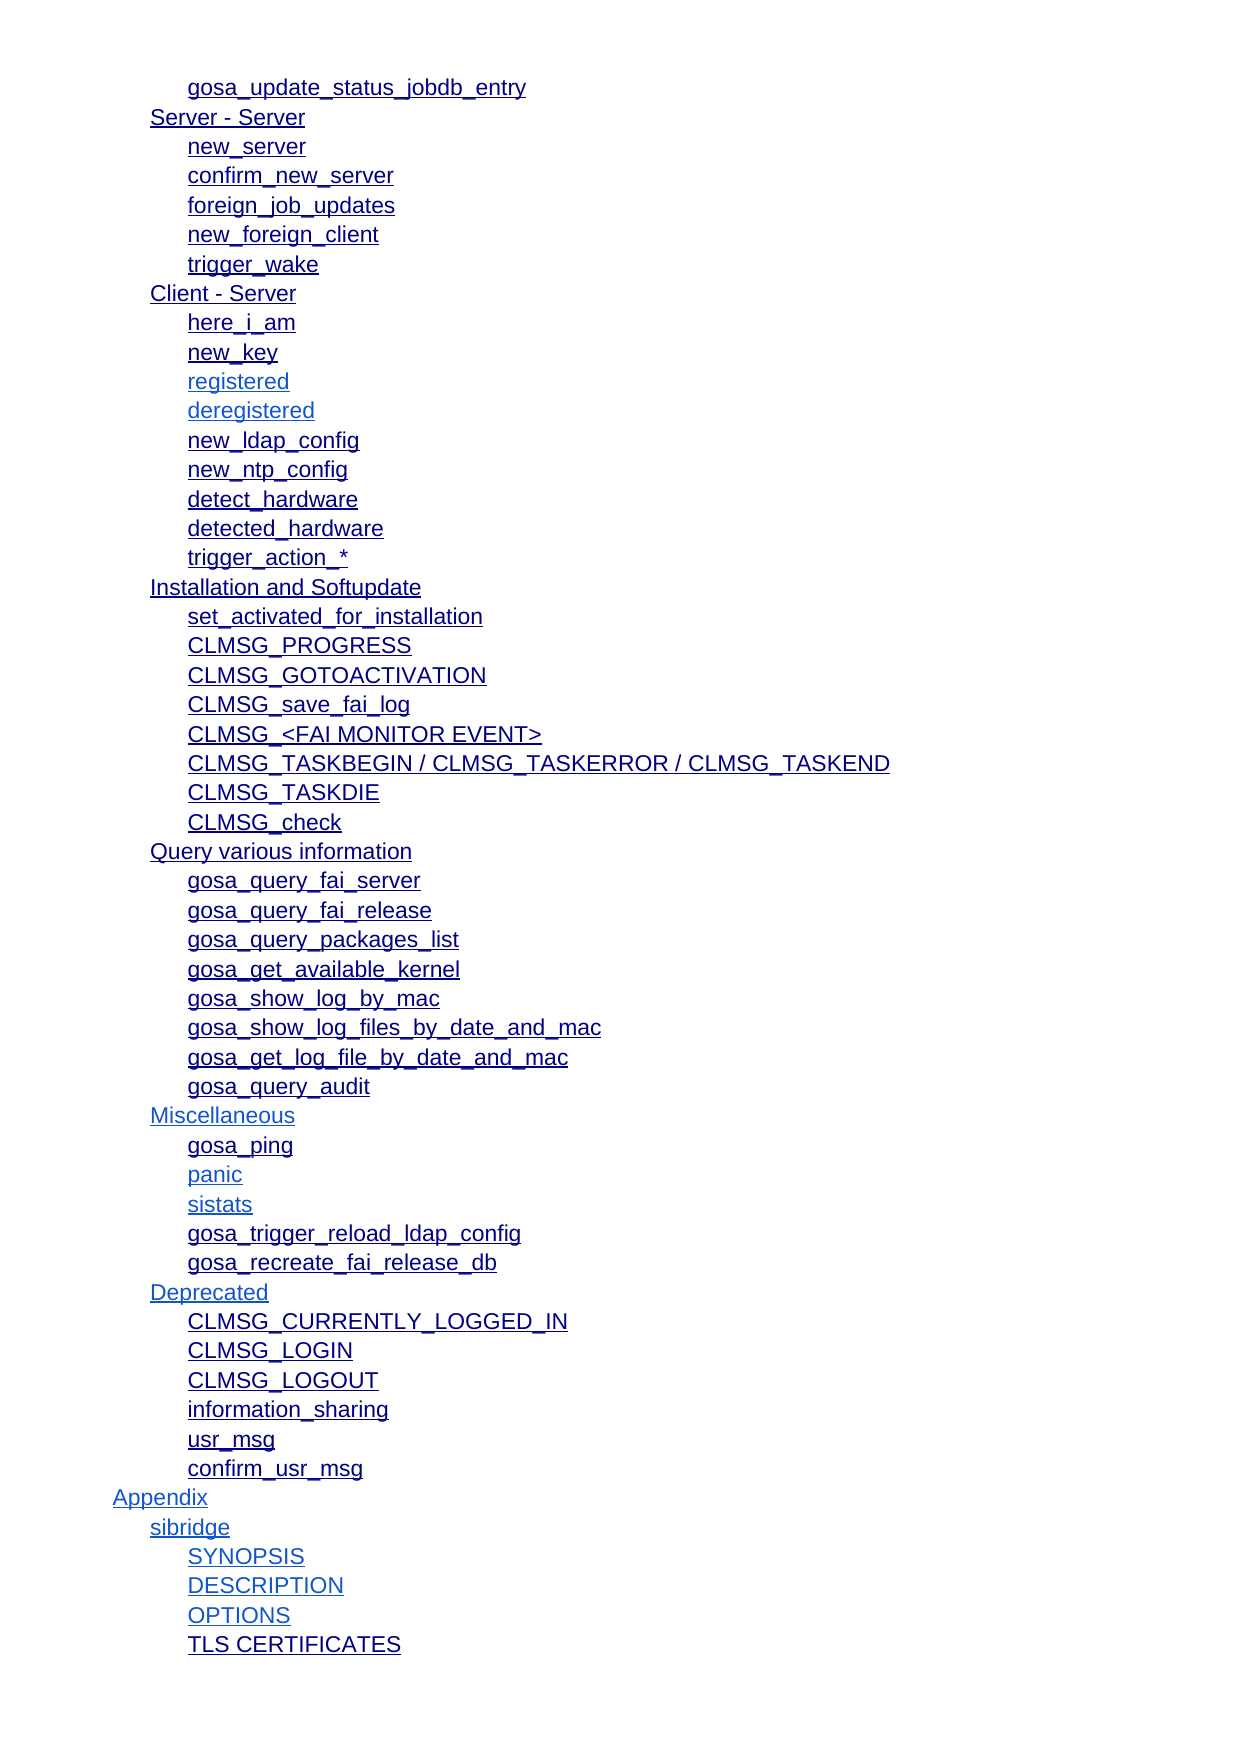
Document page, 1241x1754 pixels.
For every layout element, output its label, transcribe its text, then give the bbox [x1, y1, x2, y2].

text gosa_show_log_by_mac [187, 986, 1165, 1011]
text Installation and Softupdate [150, 574, 1165, 600]
text trigger_wake [187, 251, 1165, 277]
text foreign_job_updates [187, 192, 1165, 218]
text Query various information [150, 839, 1165, 864]
text gosa_query_packages_list [187, 927, 1165, 952]
text gosa_query_fai_server [187, 868, 1165, 894]
text CLMSG_PROGRESS [187, 633, 1165, 659]
text CLMSG_TASKDIE [187, 780, 1165, 806]
text new_ldap_config [187, 427, 1165, 453]
text gosa_show_log_files_by_date_and_mac [187, 1015, 1165, 1041]
text Server - Server [150, 104, 1165, 130]
text information_sharing [187, 1397, 1165, 1422]
text Miscellaneous [150, 1103, 1165, 1129]
text gosa_query_audit [187, 1074, 1165, 1099]
text new_foreign_client [187, 222, 1165, 247]
text CLMSG_<FAI MONITOR EVENT> [187, 721, 1165, 747]
text gosa_update_status_jobdb_entry [187, 75, 1165, 101]
text gosa_query_fai_release [187, 897, 1165, 923]
text Appendix [112, 1485, 1165, 1511]
text CLMSG_save_fai_log [187, 692, 1165, 717]
text OPTIONS [187, 1602, 1165, 1628]
text new_ntp_config [187, 457, 1165, 482]
text CLMSG_TASKBEGIN / CLMSG_TASKERROR / CLMSG_TASKEND [187, 751, 1165, 776]
text sibridge [150, 1514, 1165, 1540]
text deregistered [187, 398, 1165, 424]
text Client - Server [150, 281, 1165, 306]
text trigger_action_* [187, 545, 1165, 571]
text gosa_get_available_kernel [187, 956, 1165, 982]
text new_key [187, 339, 1165, 365]
text CLMSG_GOTOACTIVATION [187, 662, 1165, 688]
text confirm_new_server [187, 163, 1165, 189]
text new_server [187, 134, 1165, 159]
text CLMSG_check [187, 809, 1165, 835]
text gosa_trigger_reload_ldap_config [187, 1221, 1165, 1246]
text usr_msg [187, 1426, 1165, 1452]
text TLS CERTIFICATES [187, 1632, 1165, 1657]
text detect_hardware [187, 486, 1165, 512]
text detected_hardware [187, 516, 1165, 541]
text Deprecated [150, 1279, 1165, 1305]
text SYNOPSIS [187, 1544, 1165, 1569]
text DESCRIPTION [187, 1573, 1165, 1599]
text sistats [187, 1191, 1165, 1217]
text gosa_ping [187, 1132, 1165, 1158]
text confirm_usr_msg [187, 1456, 1165, 1481]
text panic [187, 1162, 1165, 1187]
text gosa_get_log_file_by_date_and_mac [187, 1044, 1165, 1070]
text registered [187, 369, 1165, 394]
text CLMSG_LOGIN [187, 1338, 1165, 1364]
text here_i_am [187, 310, 1165, 336]
text CLMSG_CURRENTLY_LOGGED_IN [187, 1309, 1165, 1334]
text gosa_recreate_fai_release_db [187, 1250, 1165, 1276]
text set_activated_for_installation [187, 604, 1165, 629]
text CLMSG_LOGOUT [187, 1367, 1165, 1393]
